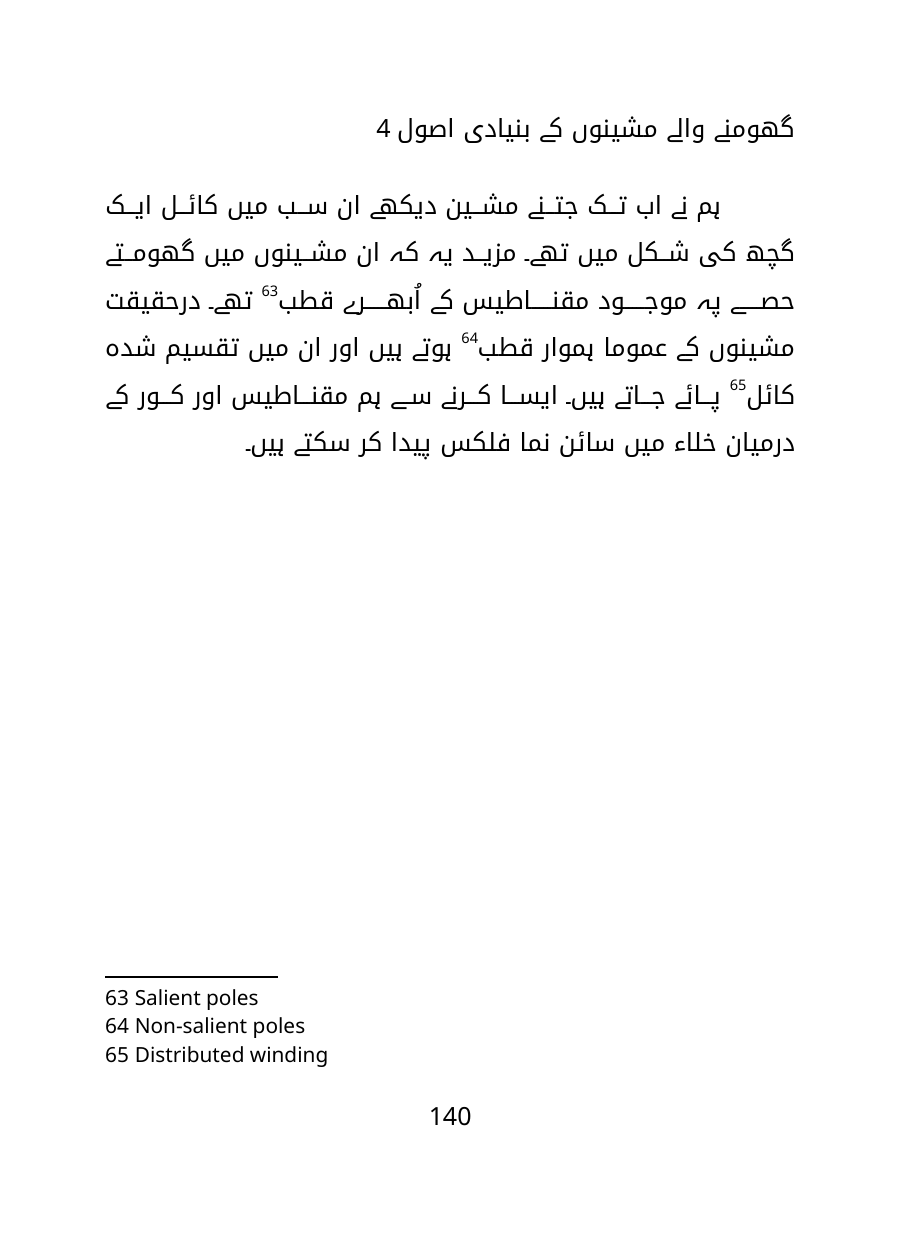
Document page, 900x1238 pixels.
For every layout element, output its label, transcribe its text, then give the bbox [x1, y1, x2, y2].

text ہم نے اب تک جتنے مشین دیکھے ان سب میں کائل ایک گچھ کی شکل میں تھے۔ مزید یہ کہ ان مشینوں میں گھومتے حصے پہ موجود مقناطیس کے اُبھرے قطب تھے۔ درحقیقت مشینوں کے عموما ہموار قطب ہوتے ہیں اور ان میں تقسیم شدہ کائل پائے جاتے ہیں۔ ایسا کرنے سے ہم مقناطیس اور کور کے درمیان خلاء میں سائن نما فلکس پیدا کر سکتے ہیں۔ [105, 182, 795, 467]
text Non-salient poles [105, 1012, 795, 1040]
text Distributed winding [105, 1040, 795, 1068]
text Salient poles [105, 983, 795, 1012]
